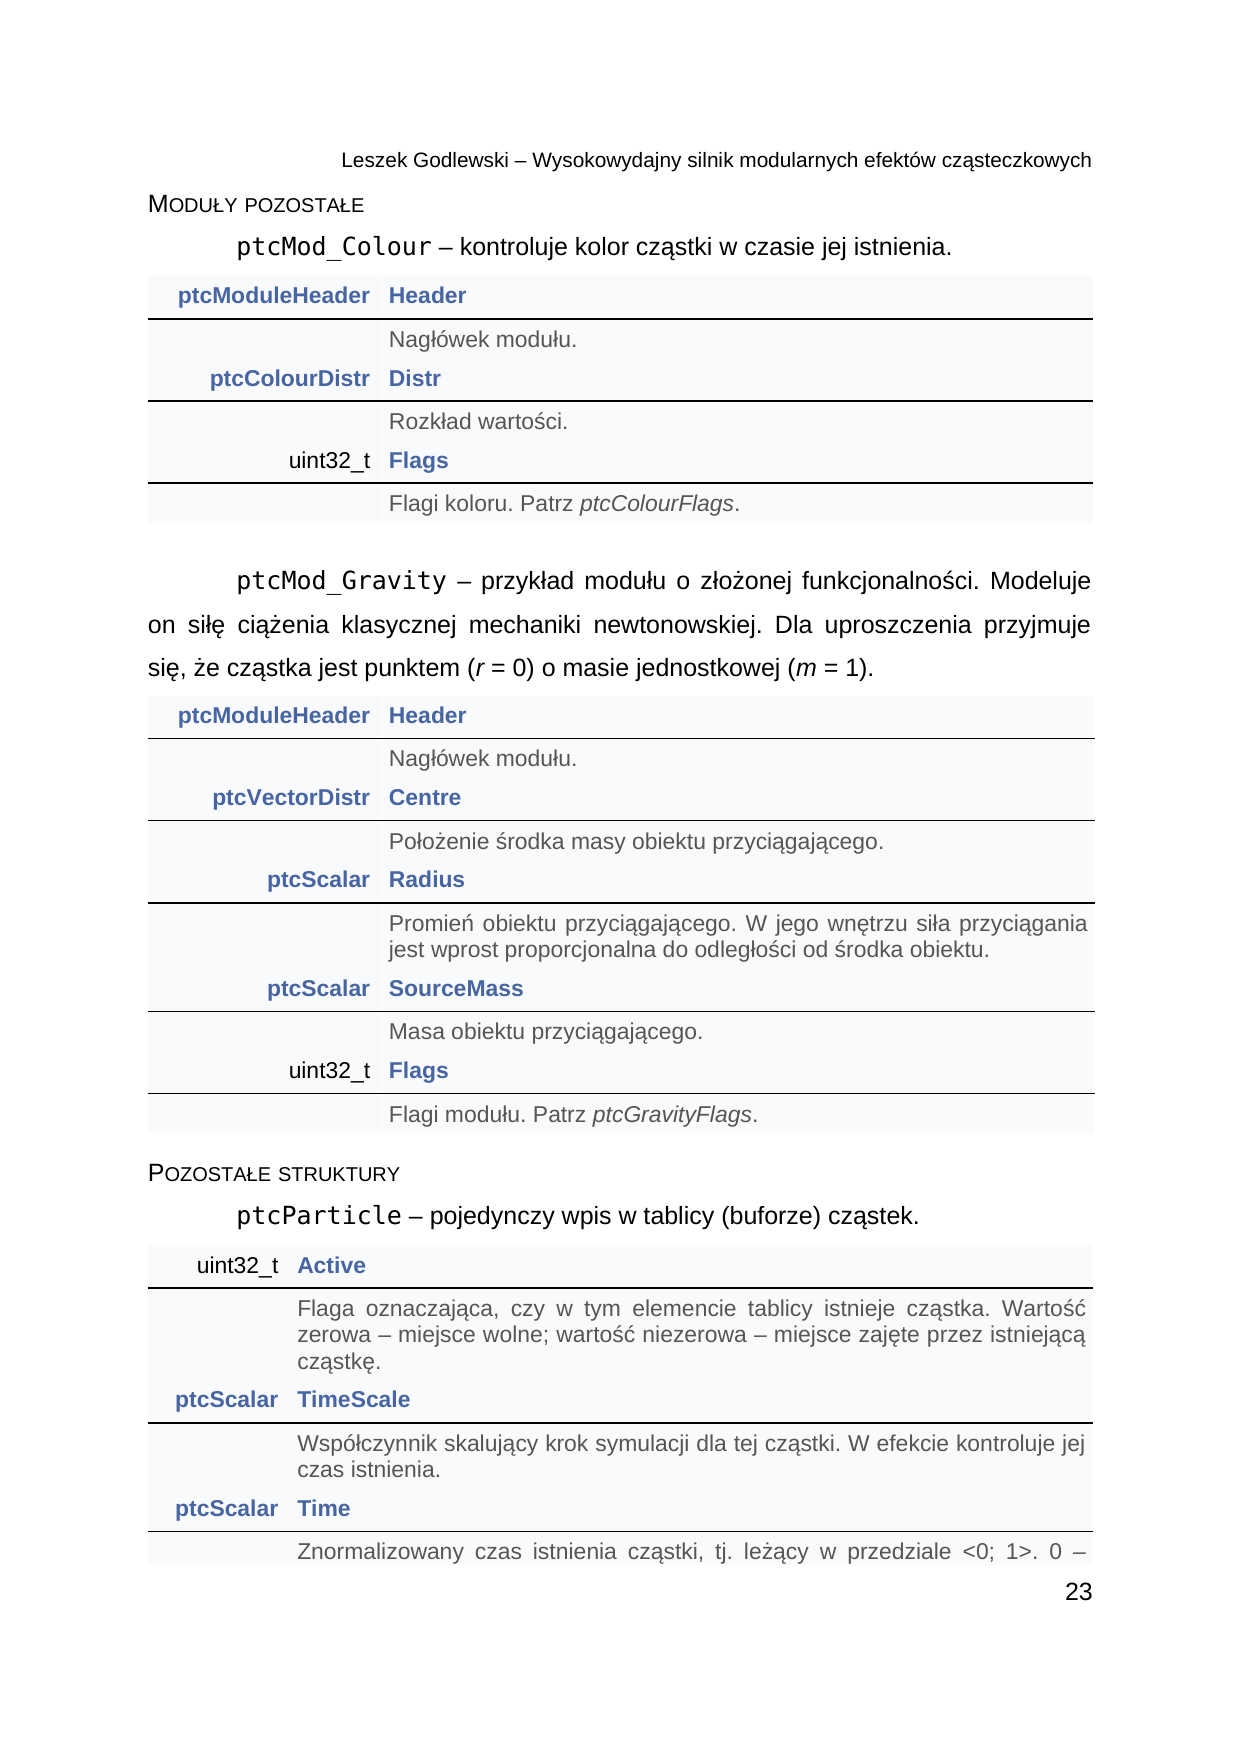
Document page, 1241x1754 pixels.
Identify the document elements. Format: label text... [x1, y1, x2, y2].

subtitle Pozostałe struktury [148, 1158, 1092, 1187]
table_cell [148, 1289, 291, 1380]
table_cell ptcScalar [148, 969, 382, 1011]
table_cell Flagi modułu. Patrz ptcGravityFlags. [383, 1094, 1094, 1133]
subtitle Moduły pozostałe [148, 189, 1092, 218]
table_cell [148, 402, 382, 441]
table_header Header [383, 276, 1093, 318]
table_cell [148, 484, 382, 523]
table_cell Flags [383, 1051, 1094, 1093]
table_cell Flags [383, 441, 1093, 482]
table_cell Time [291, 1489, 1092, 1531]
table_cell TimeScale [291, 1380, 1092, 1422]
table_cell Położenie środka masy obiektu przyciągającego. [383, 821, 1094, 860]
table_cell ptcScalar [148, 1380, 291, 1422]
table_cell [148, 1532, 291, 1565]
table_cell uint32_t [148, 1051, 382, 1093]
table_header uint32_t [148, 1245, 291, 1287]
table_cell uint32_t [148, 441, 382, 482]
table_cell [148, 320, 382, 358]
table_cell Centre [383, 778, 1094, 820]
table_cell ptcScalar [148, 1489, 291, 1531]
text ptcMod_Colour – kontroluje kolor cząstki w czasie jej istnienia. [148, 232, 1092, 261]
table_header ptcModuleHeader [148, 276, 382, 318]
table_cell [148, 904, 382, 969]
table_cell ptcVectorDistr [148, 778, 382, 820]
table_cell [148, 1424, 291, 1489]
table_cell SourceMass [383, 969, 1094, 1011]
table_cell Flaga oznaczająca, czy w tym elemencie tablicy istnieje cząstka. Wartość zerowa – miejsce wolne; wartość niezerowa – miejsce zajęte przez istniejącą cząstkę. [291, 1289, 1092, 1380]
table_header ptcModuleHeader [148, 696, 382, 738]
table_cell [148, 739, 382, 778]
table_cell Nagłówek modułu. [383, 320, 1093, 358]
table_cell Współczynnik skalujący krok symulacji dla tej cząstki. W efekcie kontroluje jej czas istnienia. [291, 1424, 1092, 1489]
table_cell [148, 821, 382, 860]
text ptcParticle – pojedynczy wpis w tablicy (buforze) cząstek. [148, 1201, 1092, 1231]
table_cell Znormalizowany czas istnienia cząstki, tj. leżący w przedziale <0; 1>. 0 – [291, 1532, 1092, 1565]
text ptcMod_Gravity – przykład modułu o złożonej funkcjonalności. Modeluje on siłę ciążenia klasycznej mechaniki newtonowskiej. Dla uproszczenia przyjmuje się, że cząstka jest punktem (r = 0) o masie jednostkowej (m = 1). [148, 566, 1092, 681]
table_cell Radius [383, 860, 1094, 902]
table_cell [148, 1012, 382, 1051]
table_header Active [291, 1245, 1092, 1287]
table_cell Masa obiektu przyciągającego. [383, 1012, 1094, 1051]
table_cell ptcColourDistr [148, 358, 382, 400]
table_cell Nagłówek modułu. [383, 739, 1094, 778]
table_cell [148, 1094, 382, 1133]
table_cell Promień obiektu przyciągającego. W jego wnętrzu siła przyciągania jest wprost proporcjonalna do odległości od środka obiektu. [383, 904, 1094, 969]
table_cell Flagi koloru. Patrz ptcColourFlags. [383, 484, 1093, 523]
table_cell Rozkład wartości. [383, 402, 1093, 441]
table_header Header [383, 696, 1094, 738]
table_cell Distr [383, 358, 1093, 400]
table_cell ptcScalar [148, 860, 382, 902]
